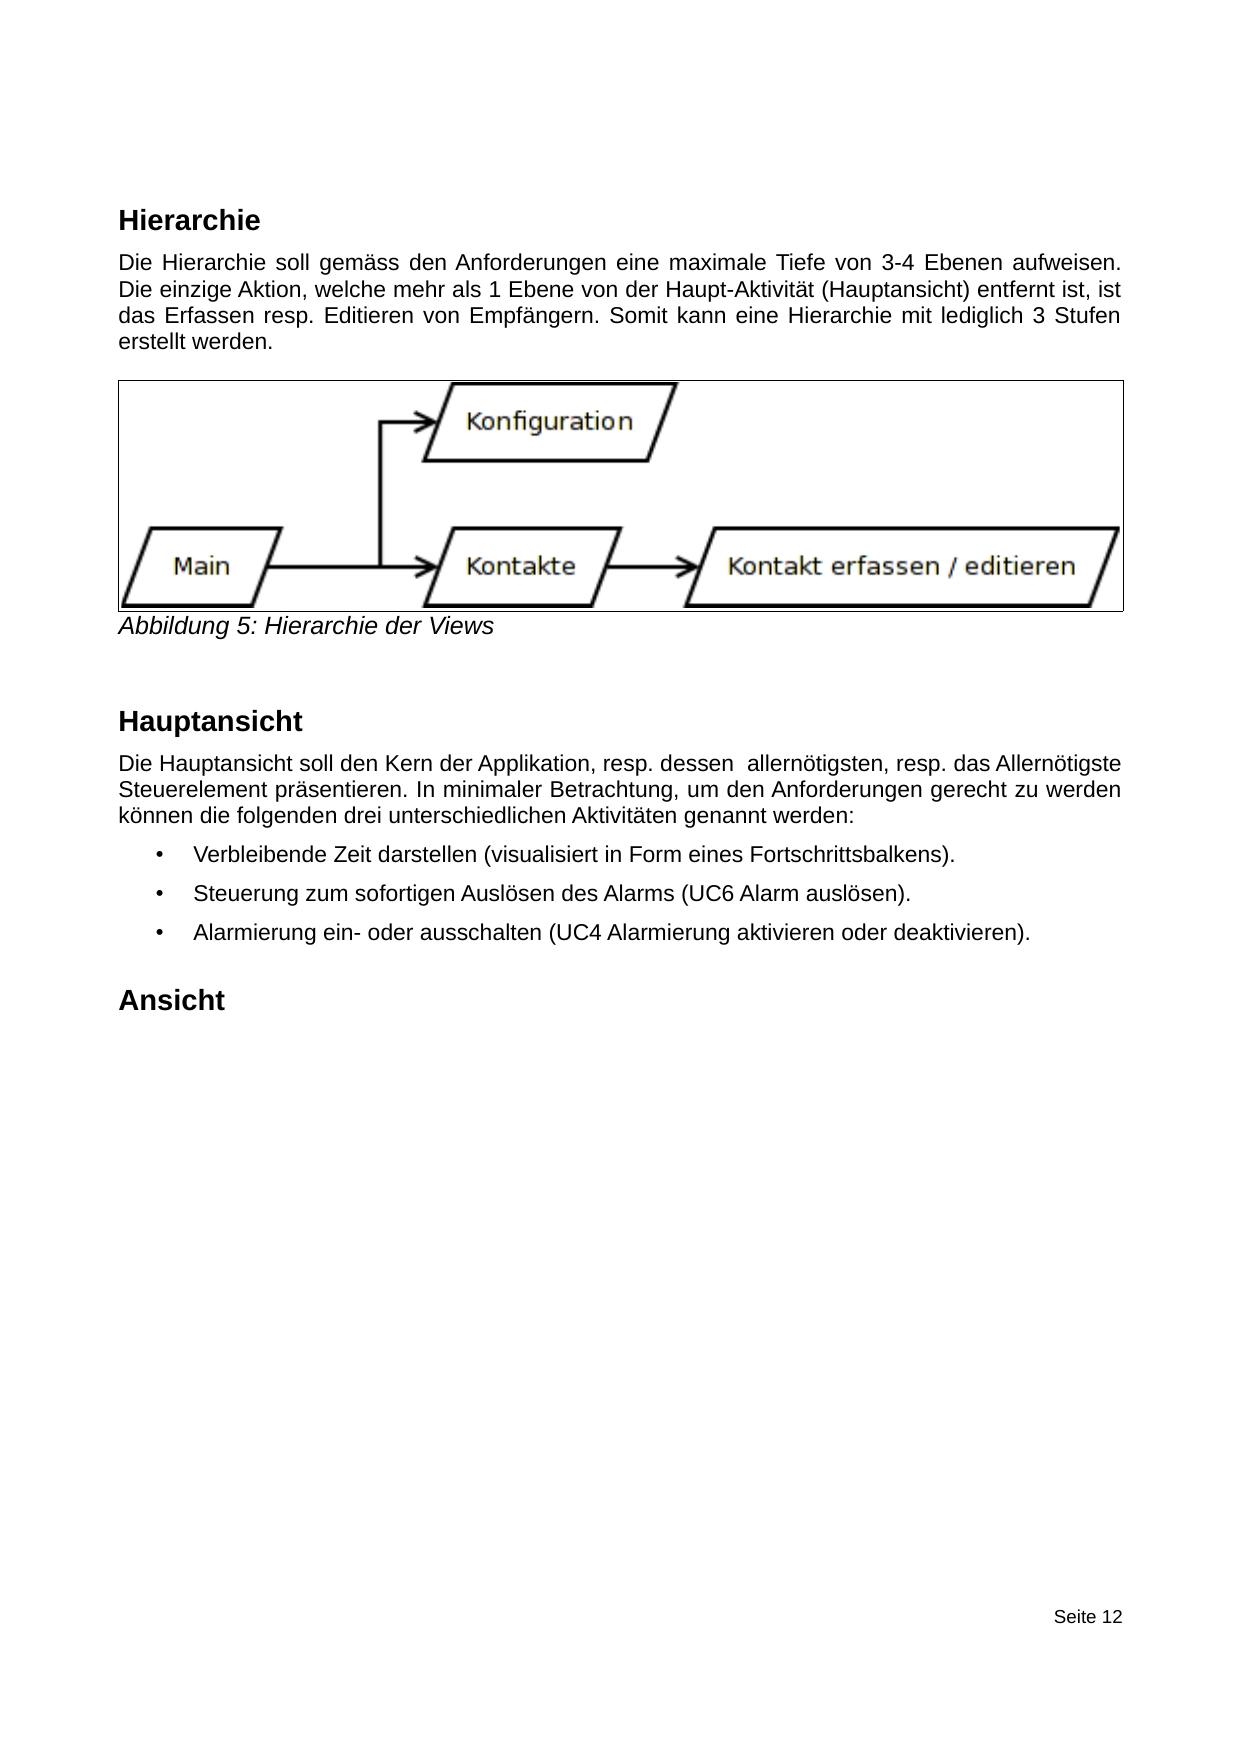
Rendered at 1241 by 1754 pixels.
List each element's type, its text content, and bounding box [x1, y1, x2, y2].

subtitle Hauptansicht [118, 703, 1122, 737]
picture [121, 382, 1120, 608]
subtitle Ansicht [118, 983, 1122, 1016]
text Die Hierarchie soll gemäss den Anforderungen eine maximale Tiefe von 3-4 Ebenen aufweisen. Die einzige Aktion, welche mehr als 1 Ebene von der Haupt-Aktivität (Hauptansicht) entfernt ist, ist das Erfassen resp. Editieren von Empfängern. Somit kann eine Hierarchie mit lediglich 3 Stufen erstellt werden. [118, 249, 1122, 354]
list Verbleibende Zeit darstellen (visualisiert in Form eines Fortschrittsbalkens). [156, 841, 1122, 867]
subtitle Hierarchie [118, 203, 1122, 237]
text [119, 381, 1123, 611]
text Die Hauptansicht soll den Kern der Applikation, resp. dessen allernötigsten, resp. das Allernötigste Steuerelement präsentieren. In minimaler Betrachtung, um den Anforderungen gerecht zu werden können die folgenden drei unterschiedlichen Aktivitäten genannt werden: [118, 749, 1122, 829]
text Abbildung 5: Hierarchie der Views [118, 612, 1123, 640]
list Steuerung zum sofortigen Auslösen des Alarms (UC6 Alarm auslösen). [156, 880, 1122, 906]
list Alarmierung ein- oder ausschalten (UC4 Alarmierung aktivieren oder deaktivieren). [156, 919, 1122, 945]
